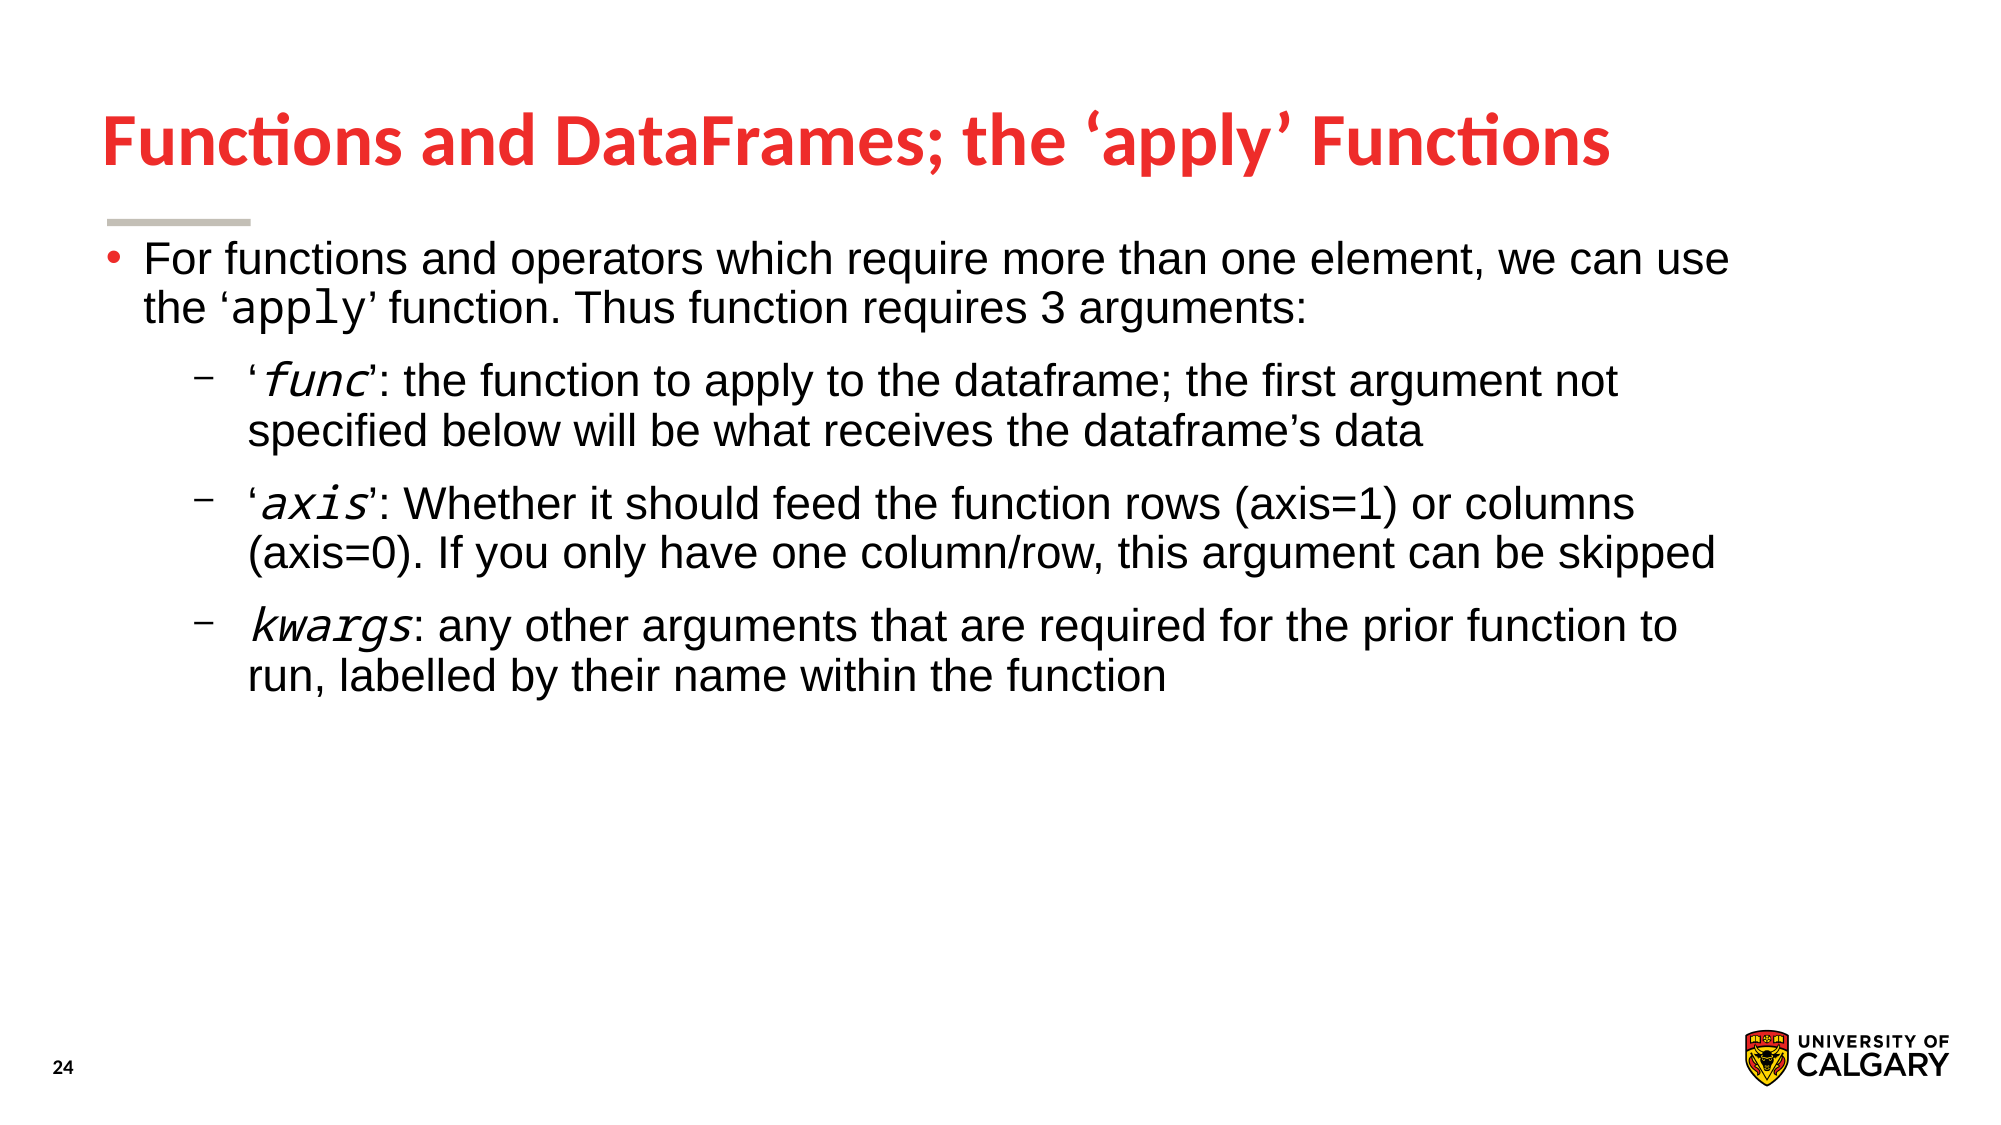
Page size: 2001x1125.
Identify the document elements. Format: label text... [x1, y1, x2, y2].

title Functions and DataFrames; the ‘apply’ Functions [87, 60, 1774, 222]
list For functions and operators which require more than one element, we can use the ‘apply’ function. Thus function requires 3 arguments: ‘func’: the function to apply to the dataframe; the first argument not specified below will be what receives the dataframe’s data ‘axis’: Whether it should feed the function rows (axis=1) or columns (axis=0). If you only have one column/row, this argument can be skipped kwargs: any other arguments that are required for the prior function to run, labelled by their name within the function [91, 227, 1774, 941]
picture [1722, 1012, 1972, 1099]
